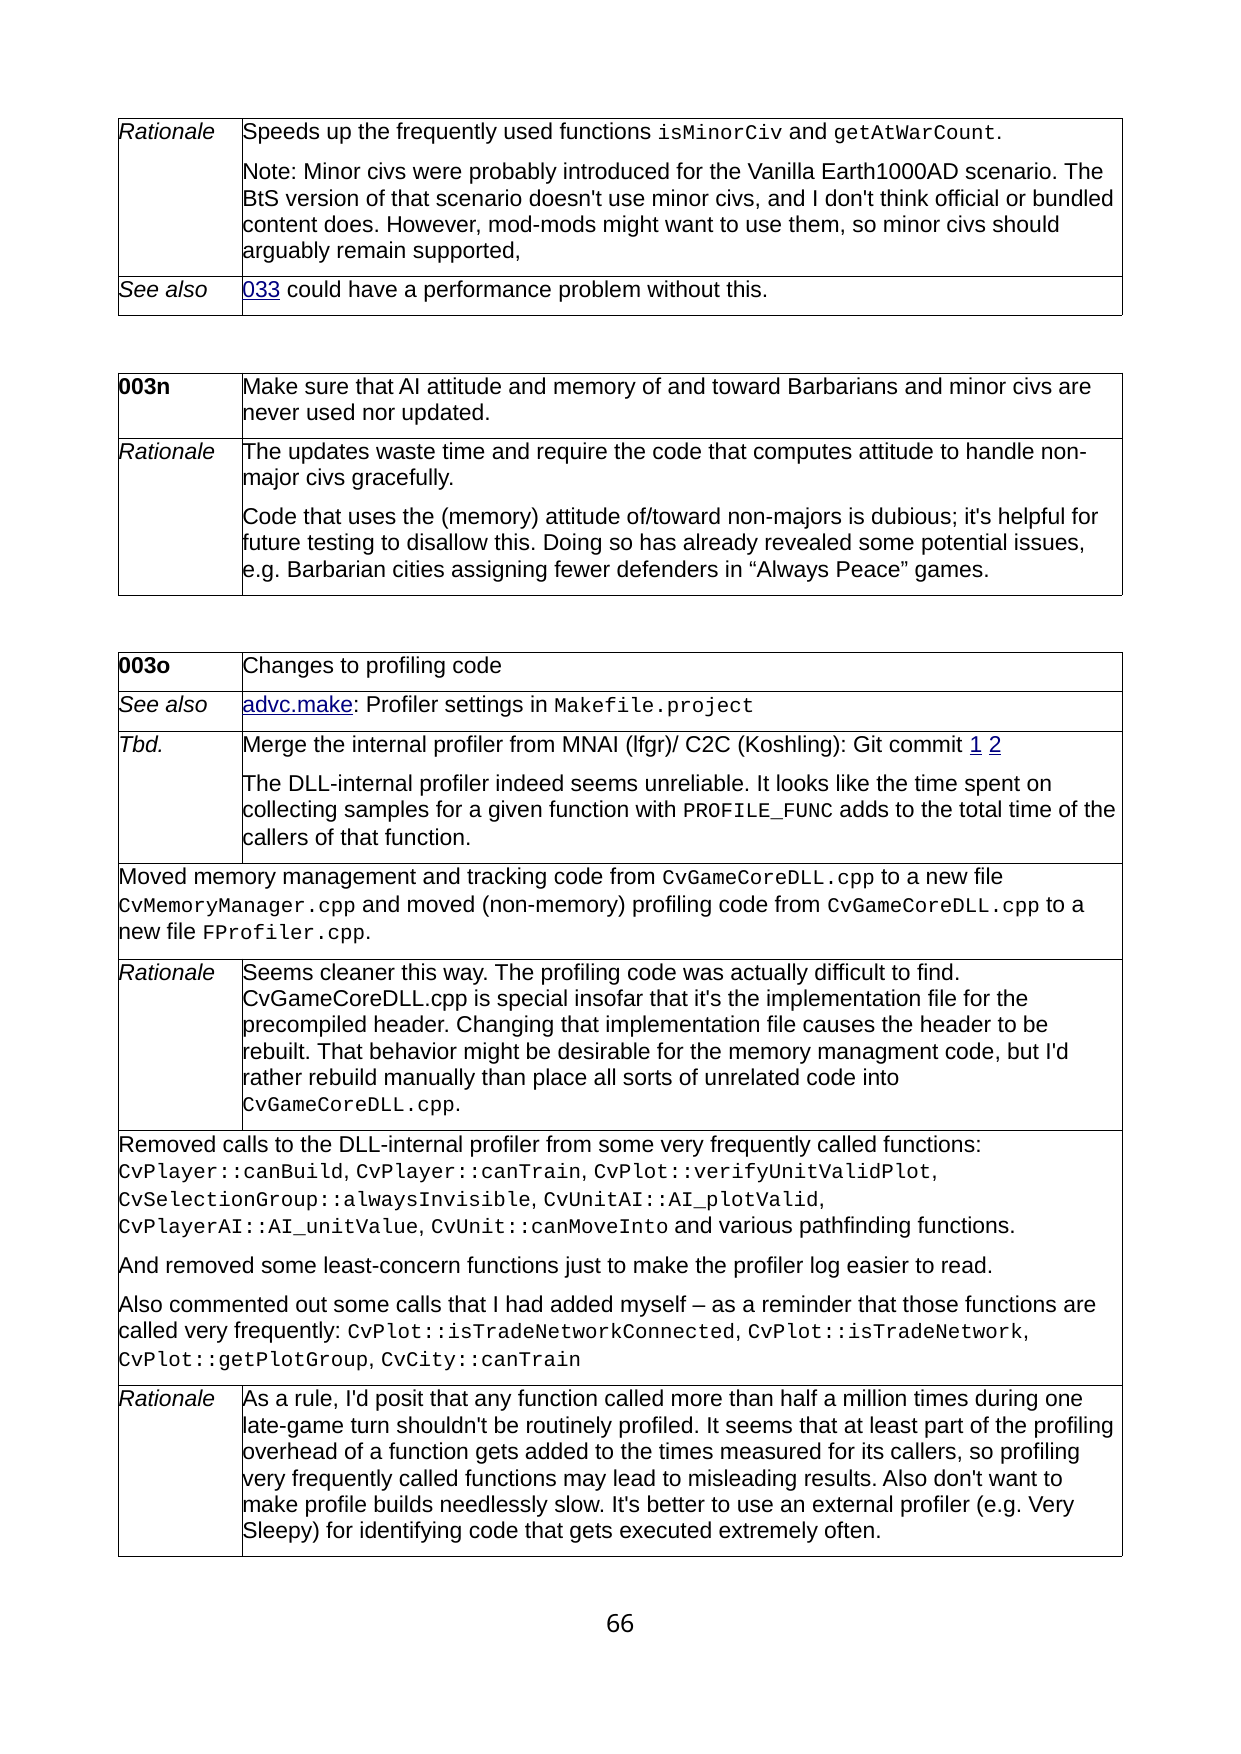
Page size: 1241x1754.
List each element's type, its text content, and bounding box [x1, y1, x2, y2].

table_cell 033 could have a performance problem without this. [243, 277, 1122, 315]
table_cell Rationale [119, 119, 242, 276]
table_header 003o [119, 653, 242, 691]
table_cell Rationale [119, 1386, 242, 1556]
table_cell Rationale [119, 439, 242, 594]
table_header 003n [119, 374, 242, 438]
table_cell Removed calls to the DLL-internal profiler from some very frequently called functions: CvPlayer::canBuild, CvPlayer::canTrain, CvPlot::verifyUnitValidPlot, CvSelectionGroup::alwaysInvisible, CvUnitAI::AI_plotValid, CvPlayerAI::AI_unitValue, CvUnit::canMoveInto and various pathfinding functions. And removed some least-concern functions just to make the profiler log easier to read. Also commented out some calls that I had added myself – as a reminder that those functions are called very frequently: CvPlot::isTradeNetworkConnected, CvPlot::isTradeNetwork, CvPlot::getPlotGroup, CvCity::canTrain [119, 1131, 1122, 1385]
table_cell See also [119, 692, 242, 731]
table_cell Merge the internal profiler from MNAI (lfgr)/ C2C (Koshling): Git commit 1 2 The DLL-internal profiler indeed seems unreliable. It looks like the time spent on collecting samples for a given function with PROFILE_FUNC adds to the total time of the callers of that function. [243, 732, 1122, 863]
table_cell advc.make: Profiler settings in Makefile.project [243, 692, 1122, 731]
table_cell See also [119, 277, 242, 315]
table_cell Moved memory management and tracking code from CvGameCoreDLL.cpp to a new file CvMemoryManager.cpp and moved (non-memory) profiling code from CvGameCoreDLL.cpp to a new file FProfiler.cpp. [119, 864, 1122, 958]
table_cell Rationale [119, 960, 242, 1130]
table_cell Seems cleaner this way. The profiling code was actually difficult to find. CvGameCoreDLL.cpp is special insofar that it's the implementation file for the precompiled header. Changing that implementation file causes the header to be rebuilt. That behavior might be desirable for the memory managment code, but I'd rather rebuild manually than place all sorts of unrelated code into CvGameCoreDLL.cpp. [243, 960, 1122, 1130]
table_cell Tbd. [119, 732, 242, 863]
table_cell Speeds up the frequently used functions isMinorCiv and getAtWarCount. Note: Minor civs were probably introduced for the Vanilla Earth1000AD scenario. The BtS version of that scenario doesn't use minor civs, and I don't think official or bundled content does. However, mod-mods might want to use them, so minor civs should arguably remain supported, [243, 119, 1122, 276]
table_cell As a rule, I'd posit that any function called more than half a million times during one late-game turn shouldn't be routinely profiled. It seems that at least part of the profiling overhead of a function gets added to the times measured for its callers, so profiling very frequently called functions may lead to misleading results. Also don't want to make profile builds needlessly slow. It's better to use an external profiler (e.g. Very Sleepy) for identifying code that gets executed extremely often. [243, 1386, 1122, 1556]
table_header Changes to profiling code [243, 653, 1122, 691]
table_header Make sure that AI attitude and memory of and toward Barbarians and minor civs are never used nor updated. [243, 374, 1122, 438]
table_cell The updates waste time and require the code that computes attitude to handle non-major civs gracefully. Code that uses the (memory) attitude of/toward non-majors is dubious; it's helpful for future testing to disallow this. Doing so has already revealed some potential issues, e.g. Barbarian cities assigning fewer defenders in “Always Peace” games. [243, 439, 1122, 594]
